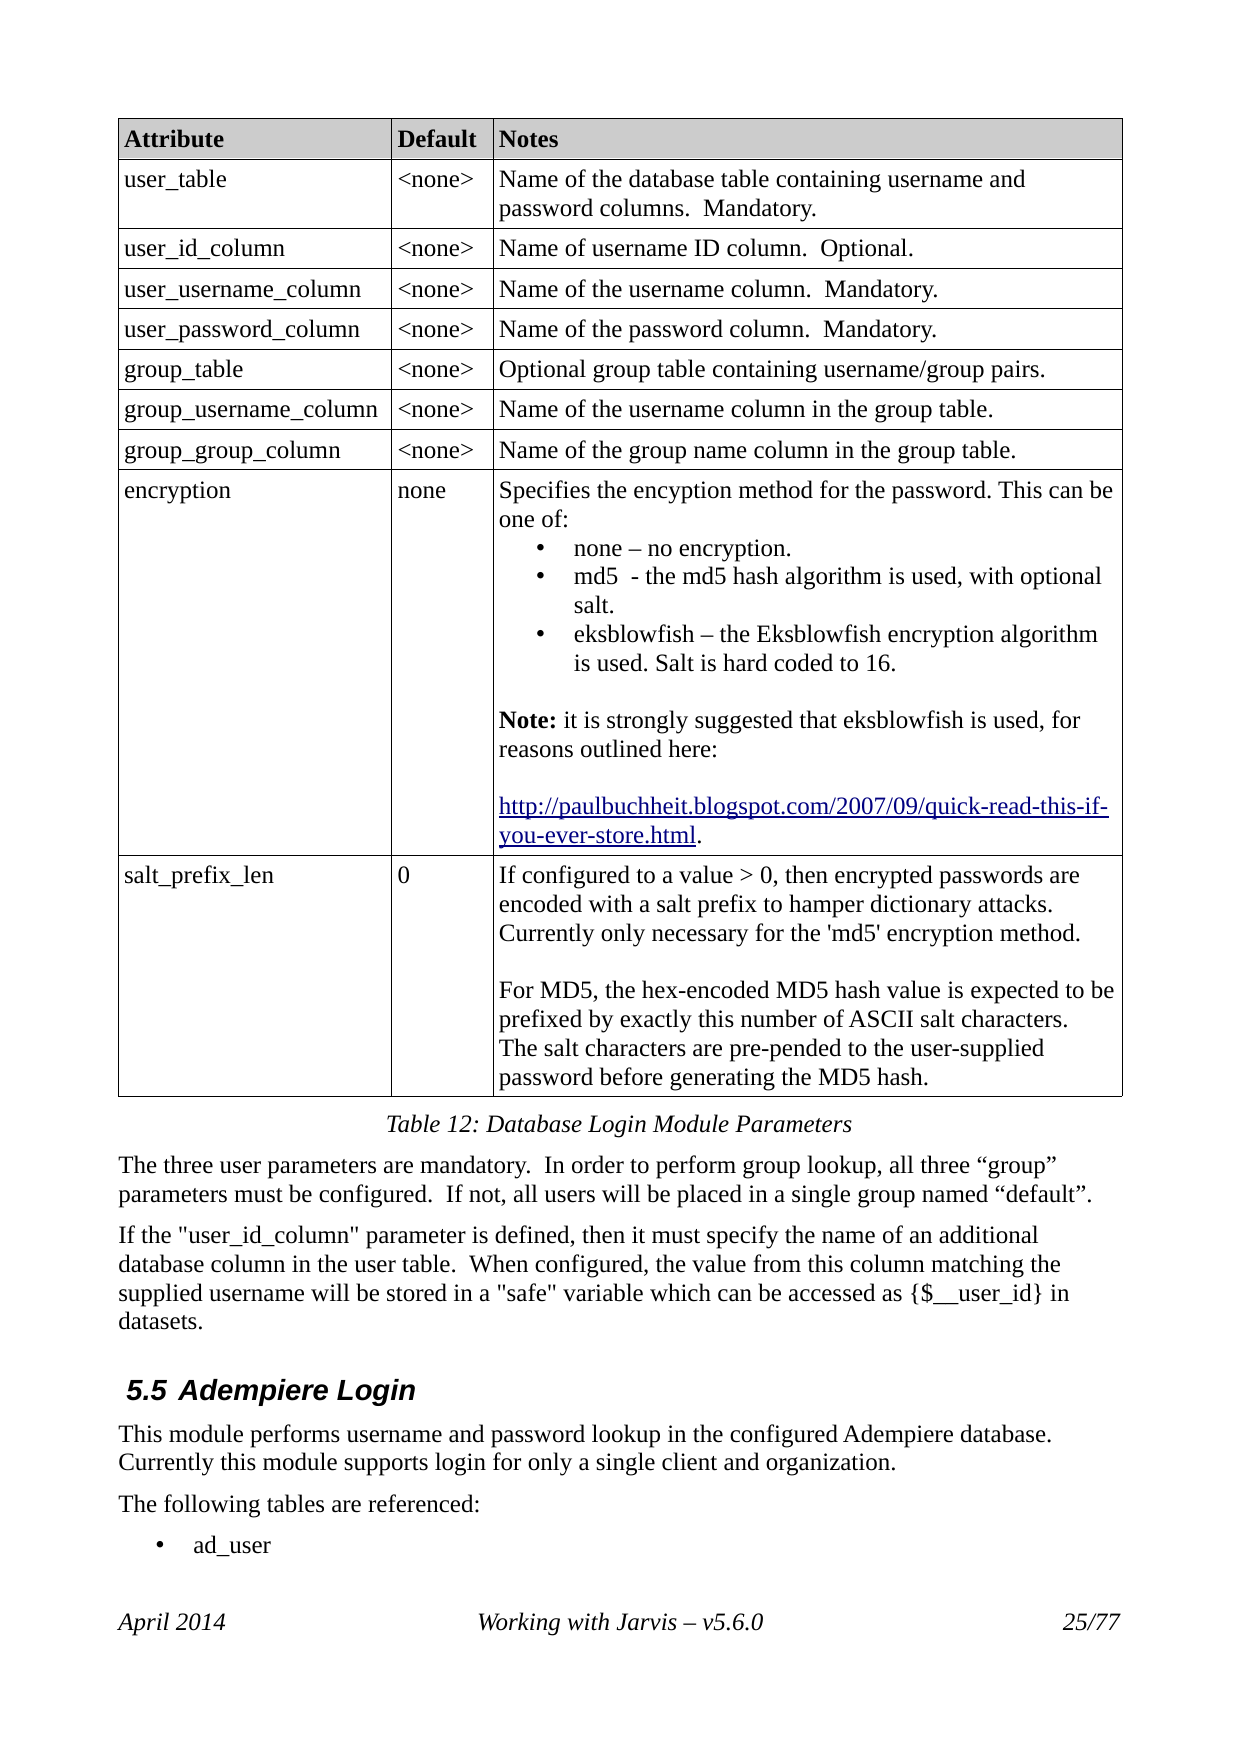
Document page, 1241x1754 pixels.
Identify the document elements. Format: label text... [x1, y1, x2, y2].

table_cell <none> [392, 160, 493, 227]
table_header Attribute [119, 119, 391, 158]
table_cell Name of username ID column. Optional. [494, 229, 1122, 268]
table_cell Specifies the encyption method for the password. This can be one of: none – no encryption. md5 - the md5 hash algorithm is used, with optional salt. eksblowfish – the Eksblowfish encryption algorithm is used. Salt is hard coded to 16. Note: it is strongly suggested that eksblowfish is used, for reasons outlined here: http://paulbuchheit.blogspot.com/2007/09/quick-read-this-if-you-ever-store.html. [494, 470, 1122, 855]
table_cell If configured to a value > 0, then encrypted passwords are encoded with a salt prefix to hamper dictionary attacks. Currently only necessary for the 'md5' encryption method. For MD5, the hex-encoded MD5 hash value is expected to be prefixed by exactly this number of ASCII salt characters. The salt characters are pre-pended to the user-supplied password before generating the MD5 hash. [494, 856, 1122, 1096]
table_cell <none> [392, 229, 493, 268]
table_cell <none> [392, 390, 493, 429]
table_cell user_password_column [119, 309, 391, 348]
table_cell Name of the username column in the group table. [494, 390, 1122, 429]
text This module performs username and password lookup in the configured Adempiere database. Currently this module supports login for only a single client and organization. [118, 1419, 1122, 1476]
table_cell Name of the username column. Mandatory. [494, 269, 1122, 308]
table_cell <none> [392, 430, 493, 469]
table_cell <none> [392, 350, 493, 389]
text The following tables are referenced: [118, 1489, 1122, 1517]
table_cell Name of the database table containing username and password columns. Mandatory. [494, 160, 1122, 227]
table_cell Name of the group name column in the group table. [494, 430, 1122, 469]
subtitle Adempiere Login [118, 1373, 1122, 1406]
table_cell salt_prefix_len [119, 856, 391, 1096]
table_cell <none> [392, 309, 493, 348]
table_header Notes [494, 119, 1122, 158]
table_cell 0 [392, 856, 493, 1096]
table_cell group_username_column [119, 390, 391, 429]
text If the "user_id_column" parameter is defined, then it must specify the name of an additional database column in the user table. When configured, the value from this column matching the supplied username will be stored in a "safe" variable which can be accessed as {$__user_id} in datasets. [118, 1220, 1122, 1335]
table_cell group_table [119, 350, 391, 389]
table_cell Name of the password column. Mandatory. [494, 309, 1122, 348]
table_header Default [392, 119, 493, 158]
table_cell user_table [119, 160, 391, 227]
text Table 12: Database Login Module Parameters [118, 1109, 1122, 1138]
text The three user parameters are mandatory. In order to perform group lookup, all three “group” parameters must be configured. If not, all users will be placed in a single group named “default”. [118, 1150, 1122, 1208]
table_cell <none> [392, 269, 493, 308]
table_cell encryption [119, 470, 391, 855]
table_cell user_id_column [119, 229, 391, 268]
list ad_user [156, 1530, 1122, 1559]
table_cell user_username_column [119, 269, 391, 308]
table_cell group_group_column [119, 430, 391, 469]
table_cell none [392, 470, 493, 855]
table_cell Optional group table containing username/group pairs. [494, 350, 1122, 389]
